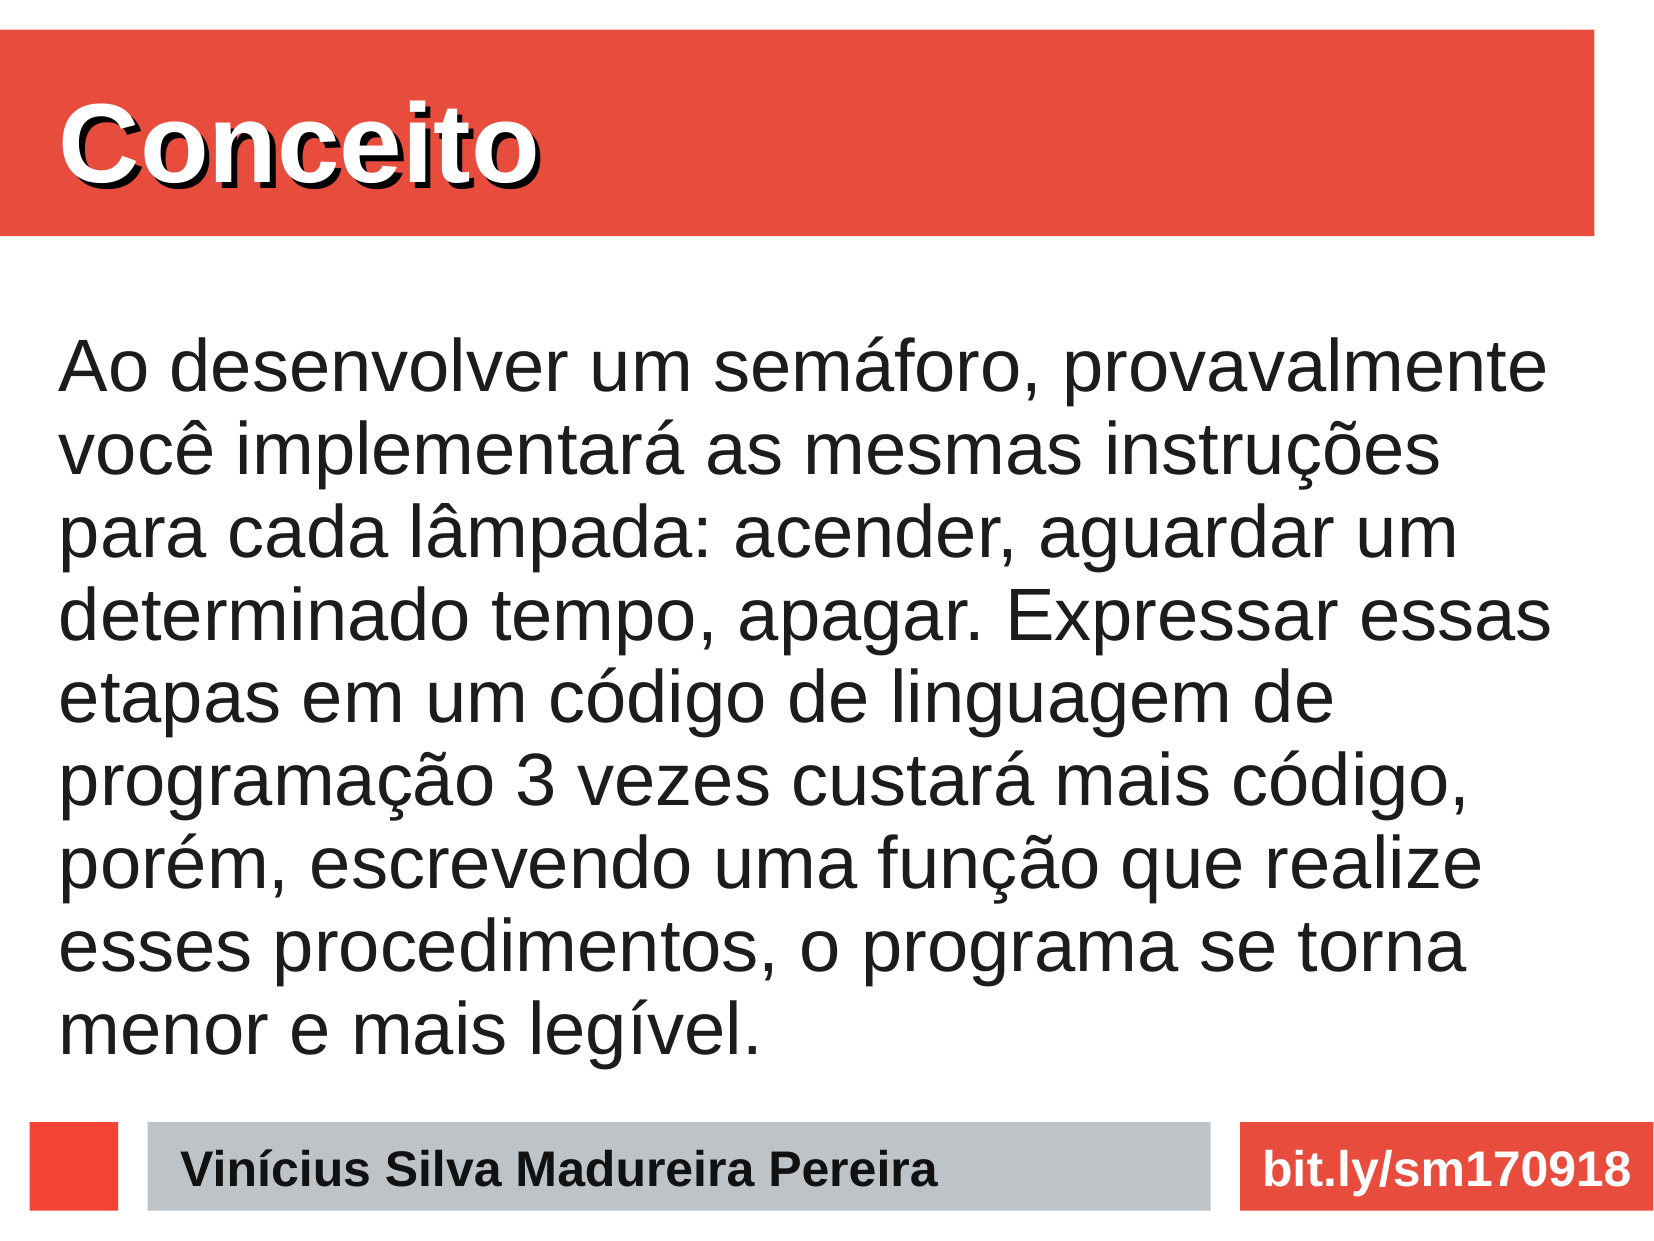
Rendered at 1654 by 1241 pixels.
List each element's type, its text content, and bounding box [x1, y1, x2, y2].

text_box bit.ly/sm170918 [1228, 1133, 1654, 1205]
title Conceito [59, 59, 1595, 207]
list Ao desenvolver um semáforo, provavalmente você implementará as mesmas instruções para cada lâmpada: acender, aguardar um determinado tempo, apagar. Expressar essas etapas em um código de linguagem de programação 3 vezes custará mais código, porém, escrevendo uma função que realize esses procedimentos, o programa se torna menor e mais legível. [59, 324, 1565, 1093]
text_box Vinícius Silva Madureira Pereira [165, 1133, 1170, 1205]
